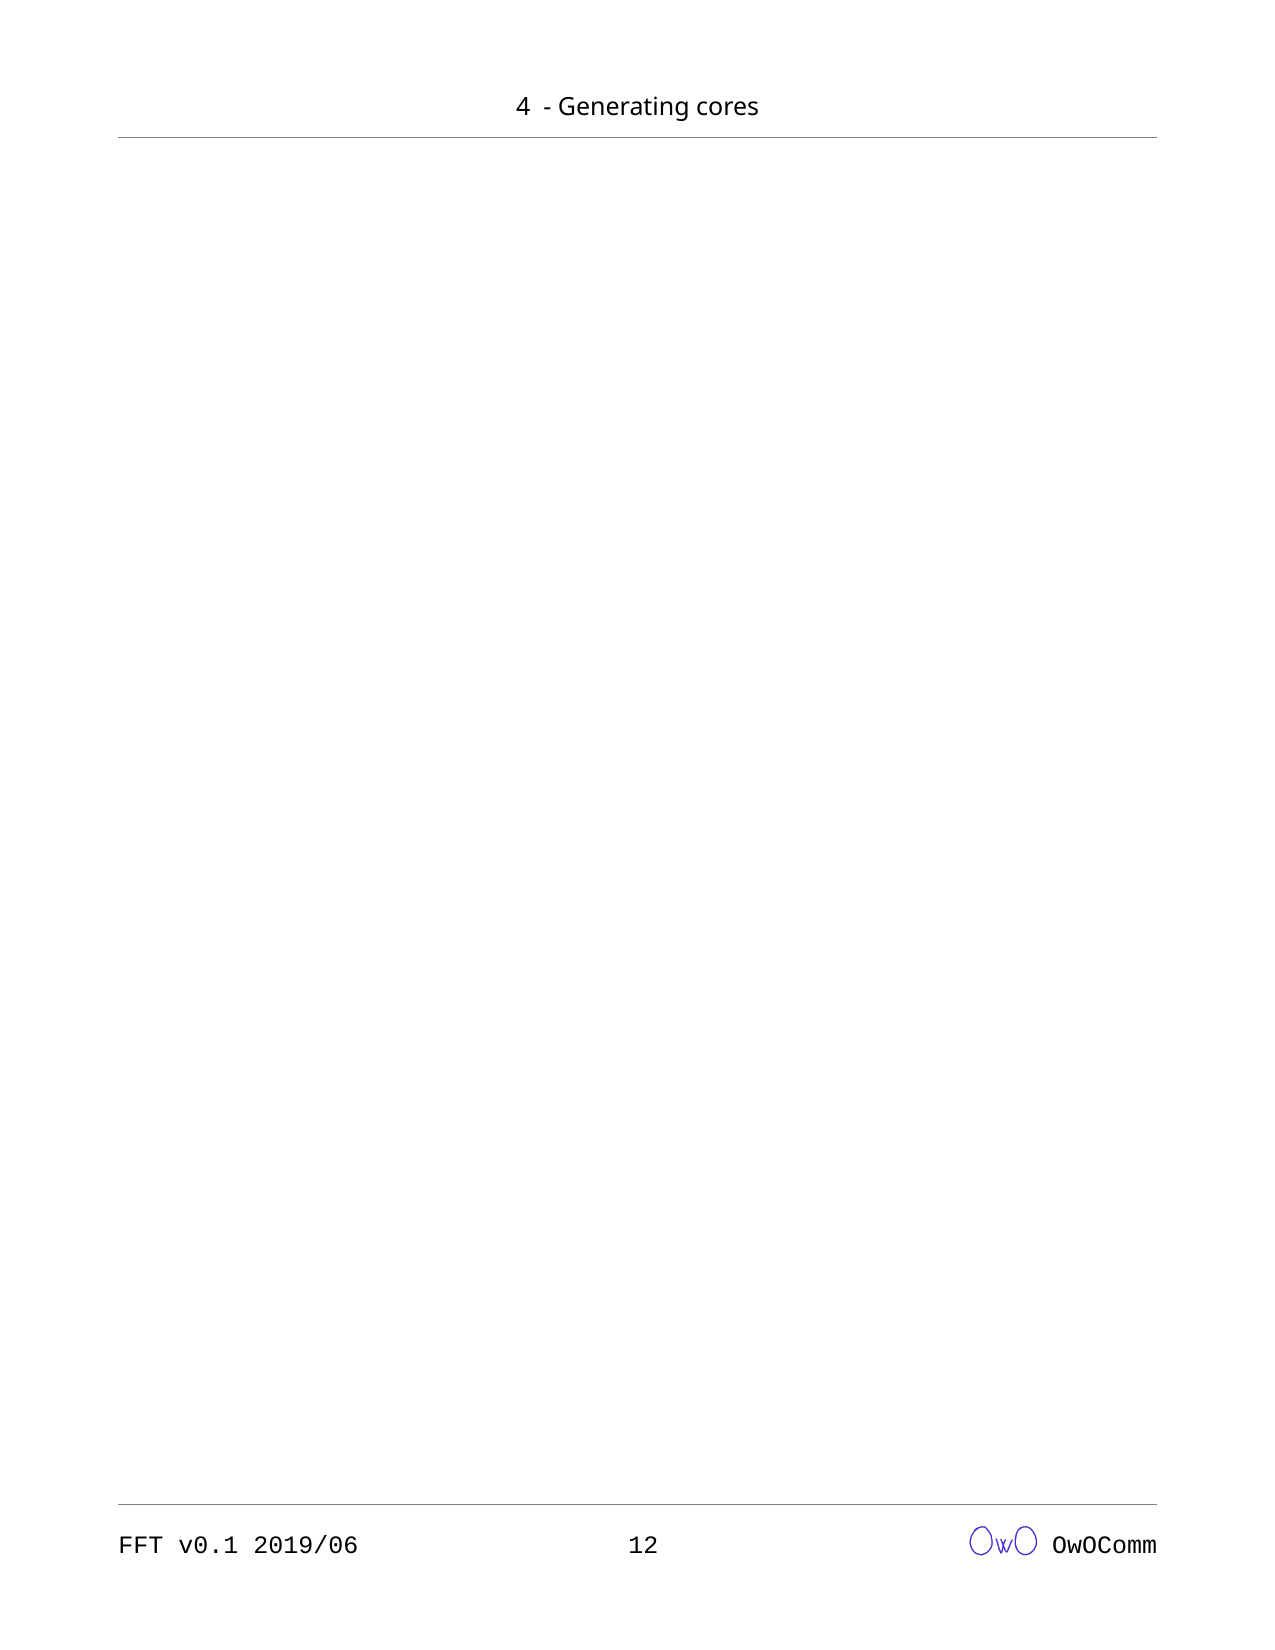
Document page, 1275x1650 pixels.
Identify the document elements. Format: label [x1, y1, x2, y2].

picture [960, 1512, 1049, 1566]
